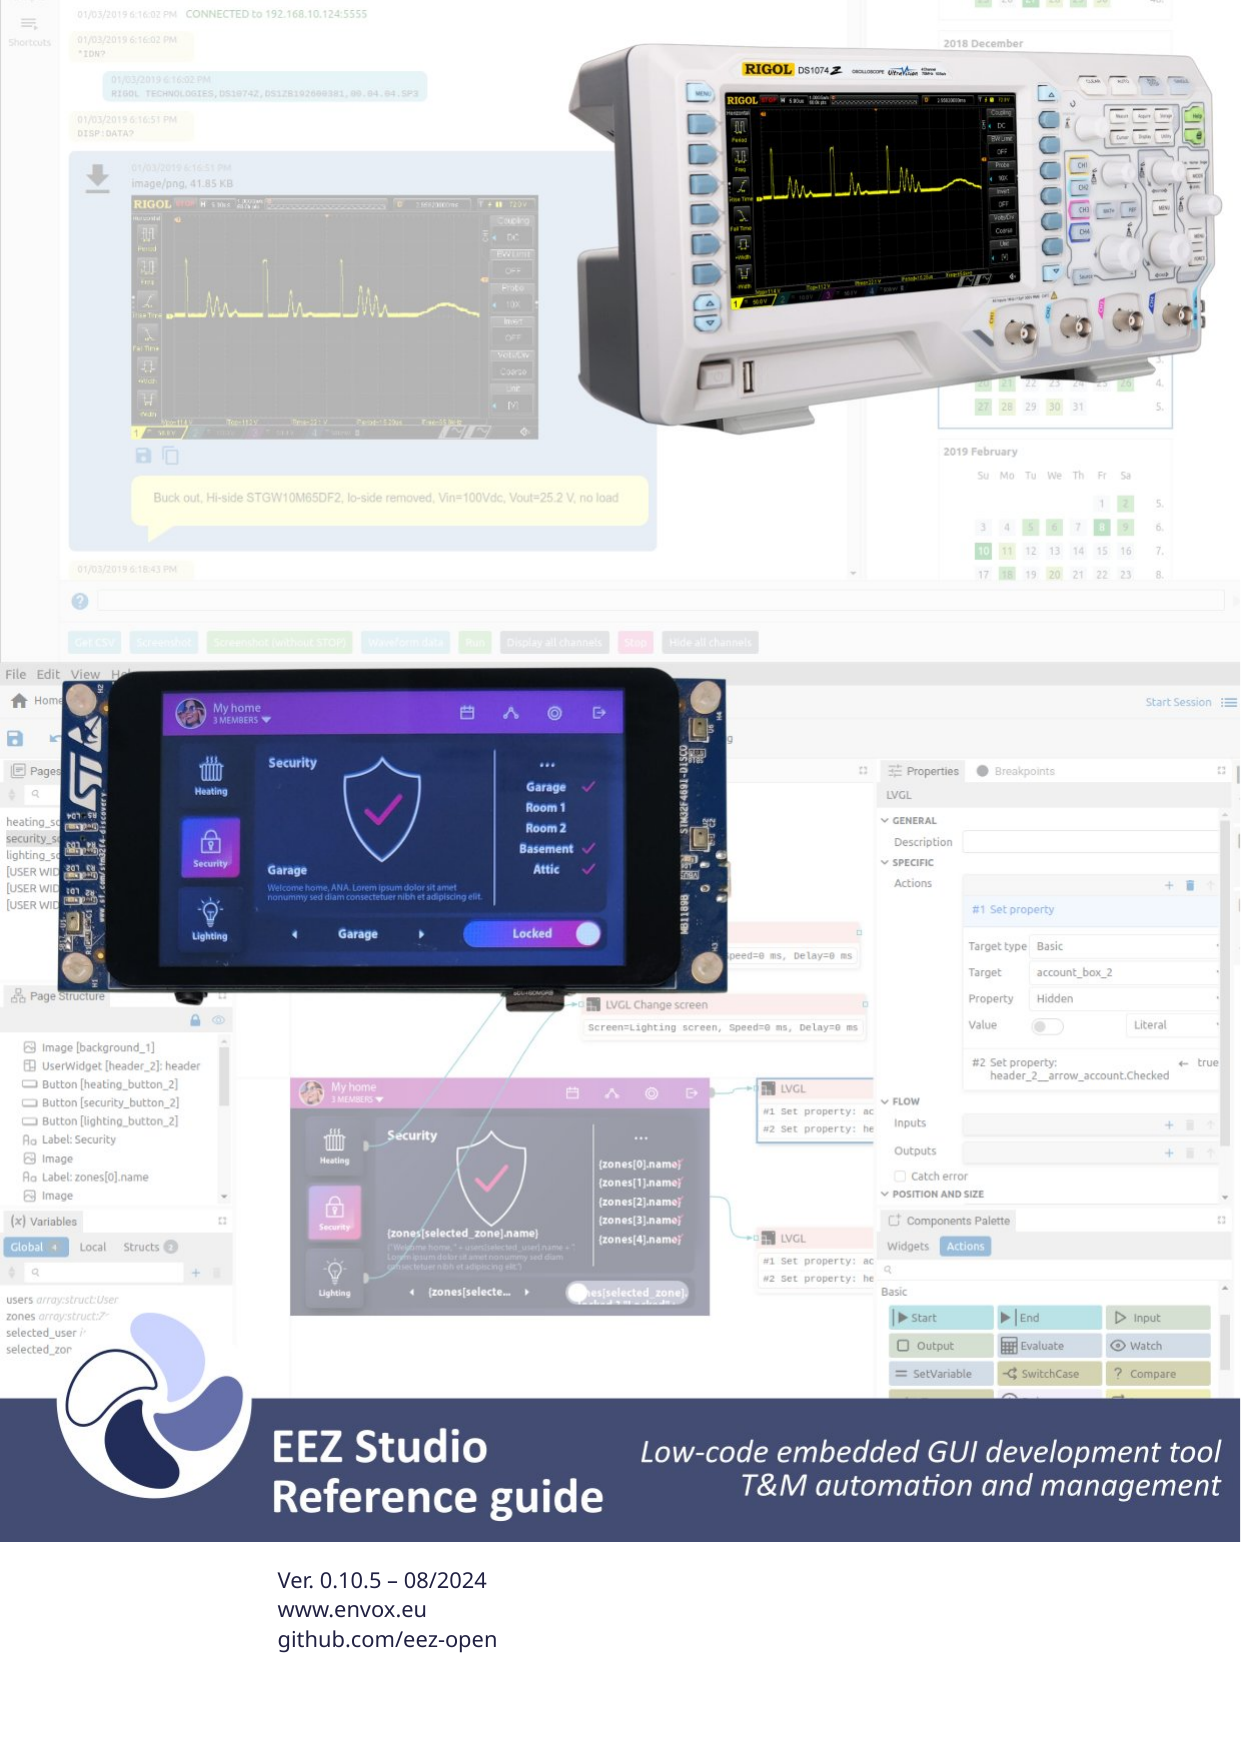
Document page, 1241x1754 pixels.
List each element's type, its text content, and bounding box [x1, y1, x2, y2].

table_header Ver. 0.10.5 – 08/2024 www.envox.eu github.com/eez-open [272, 1559, 1240, 1660]
picture [0, 0, 1241, 1542]
table_header [0, 1559, 272, 1660]
